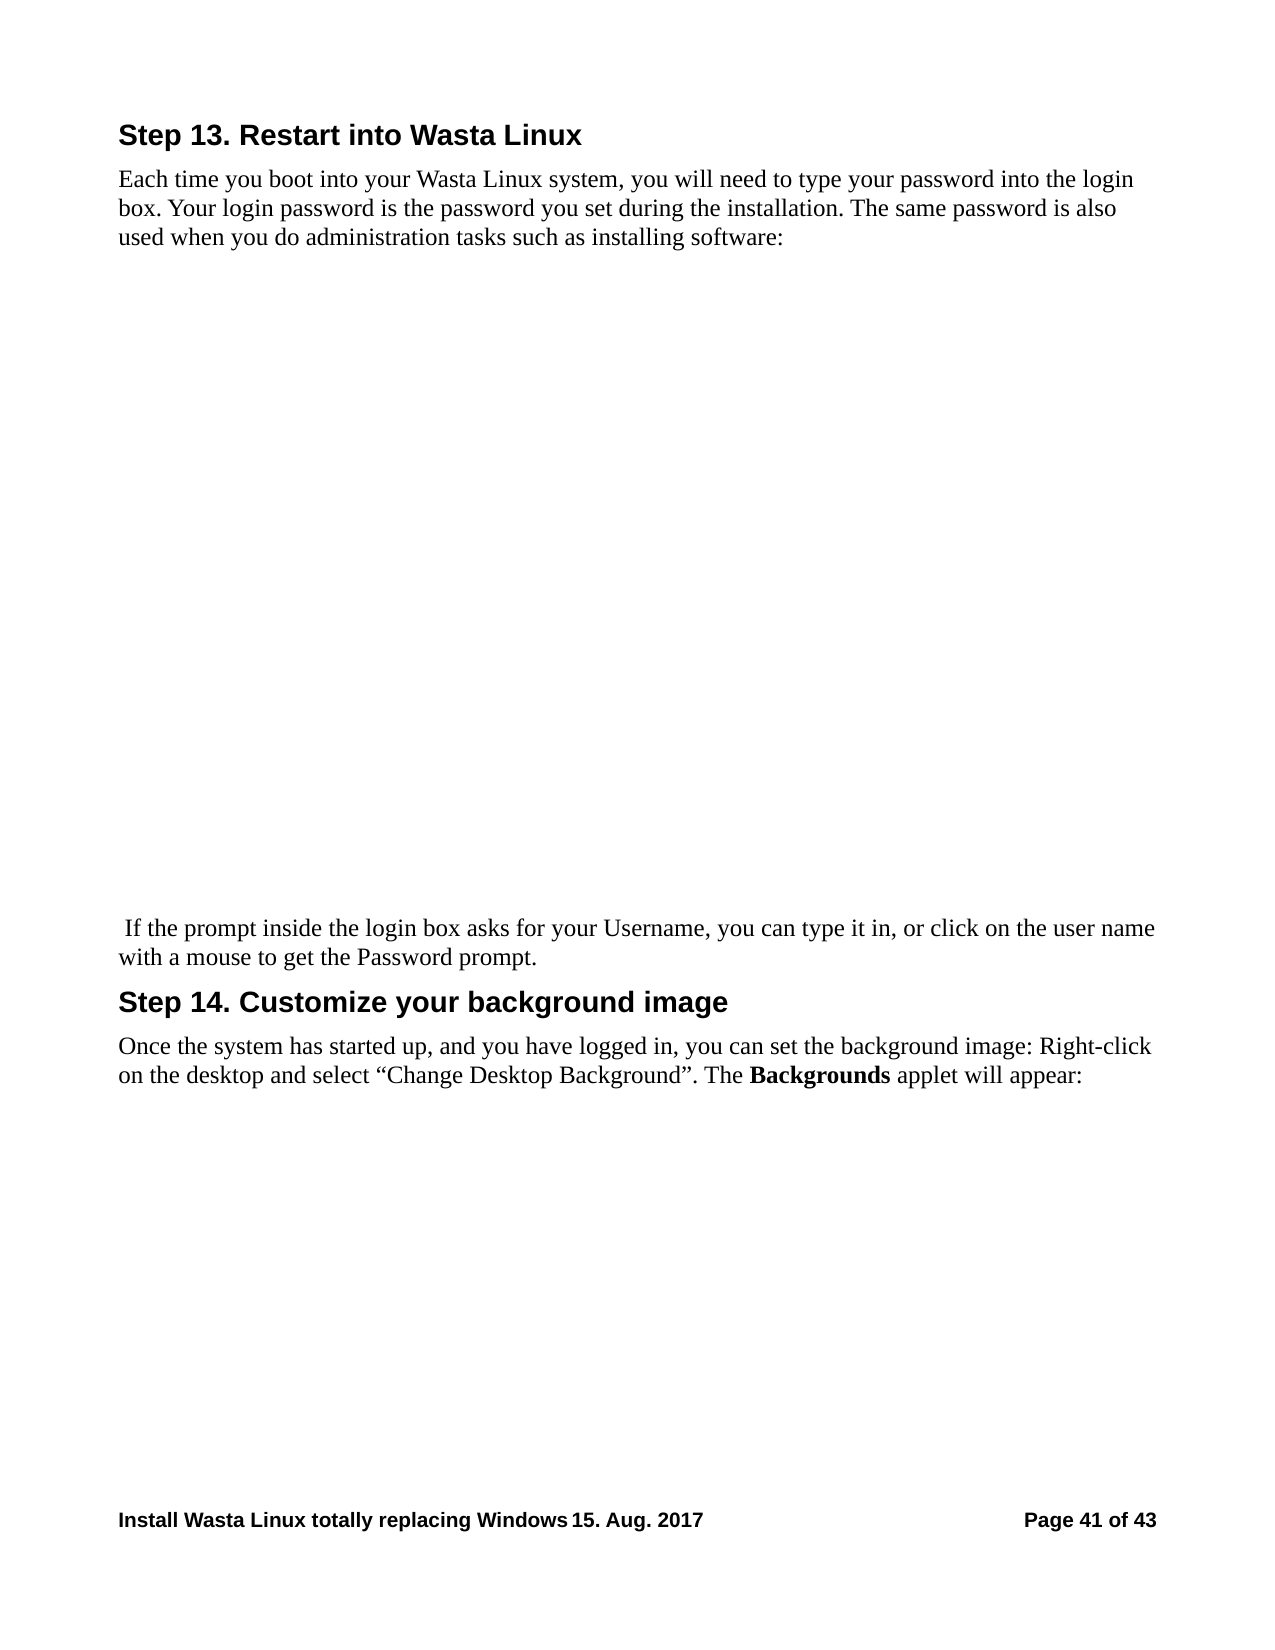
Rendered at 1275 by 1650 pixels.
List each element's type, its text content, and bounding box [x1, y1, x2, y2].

subtitle Step 14. Customize your background image [118, 985, 1157, 1019]
text Each time you boot into your Wasta Linux system, you will need to type your password into the login box. Your login password is the password you set during the installation. The same password is also used when you do administration tasks such as installing software: [118, 164, 1157, 251]
text If the prompt inside the login box asks for your Username, you can type it in, or click on the user name with a mouse to get the Password prompt. [118, 913, 1157, 970]
subtitle Step 13. Restart into Wasta Linux [118, 118, 1157, 152]
text Once the system has started up, and you have logged in, you can set the background image: Right-click on the desktop and select “Change Desktop Background”. The Backgrounds applet will appear: [118, 1031, 1157, 1089]
